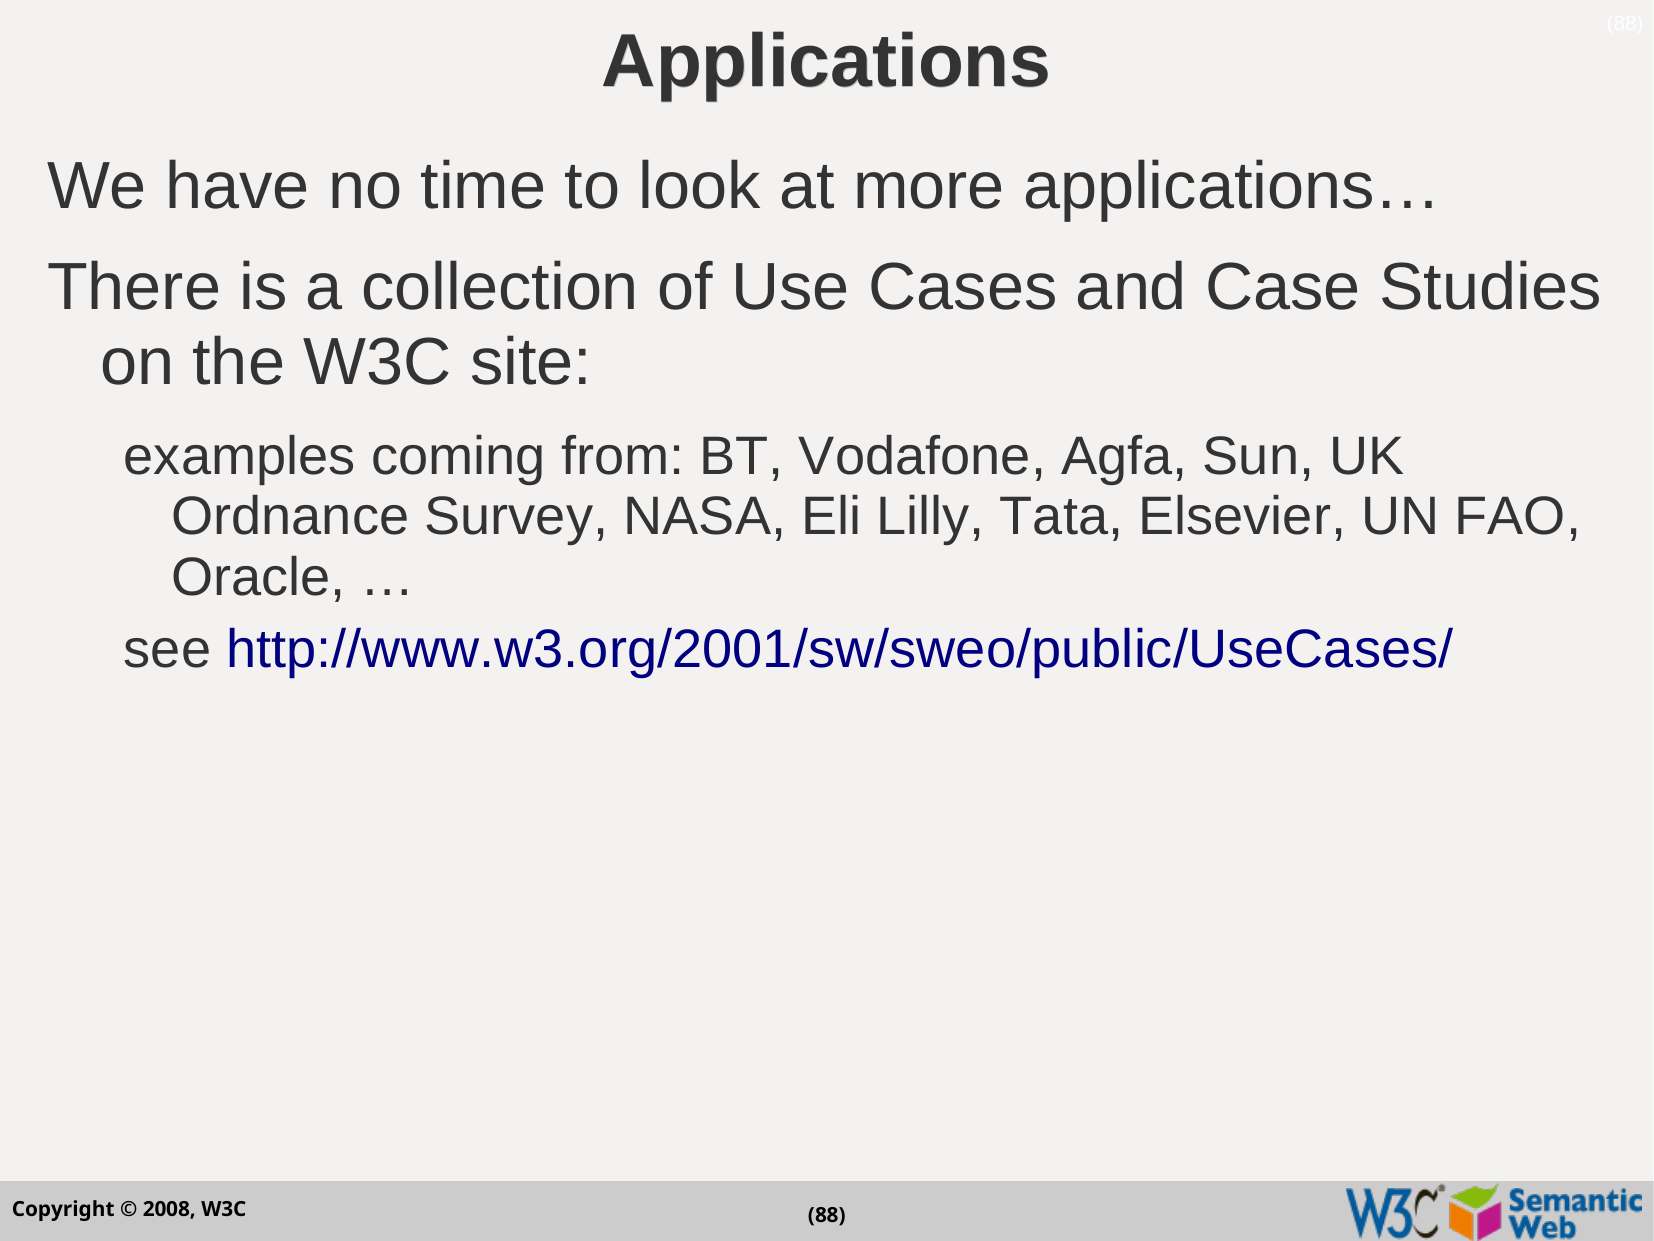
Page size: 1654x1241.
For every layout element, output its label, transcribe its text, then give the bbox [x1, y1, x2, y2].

picture [1346, 1181, 1642, 1241]
list We have no time to look at more applications… There is a collection of Use Cases and Case Studies on the W3C site: examples coming from: BT, Vodafone, Agfa, Sun, UK Ordnance Survey, NASA, Eli Lilly, Tata, Elsevier, UN FAO, Oracle, … see http://www.w3.org/2001/sw/sweo/public/UseCases/ [29, 147, 1624, 1119]
title Applications [0, 7, 1654, 111]
